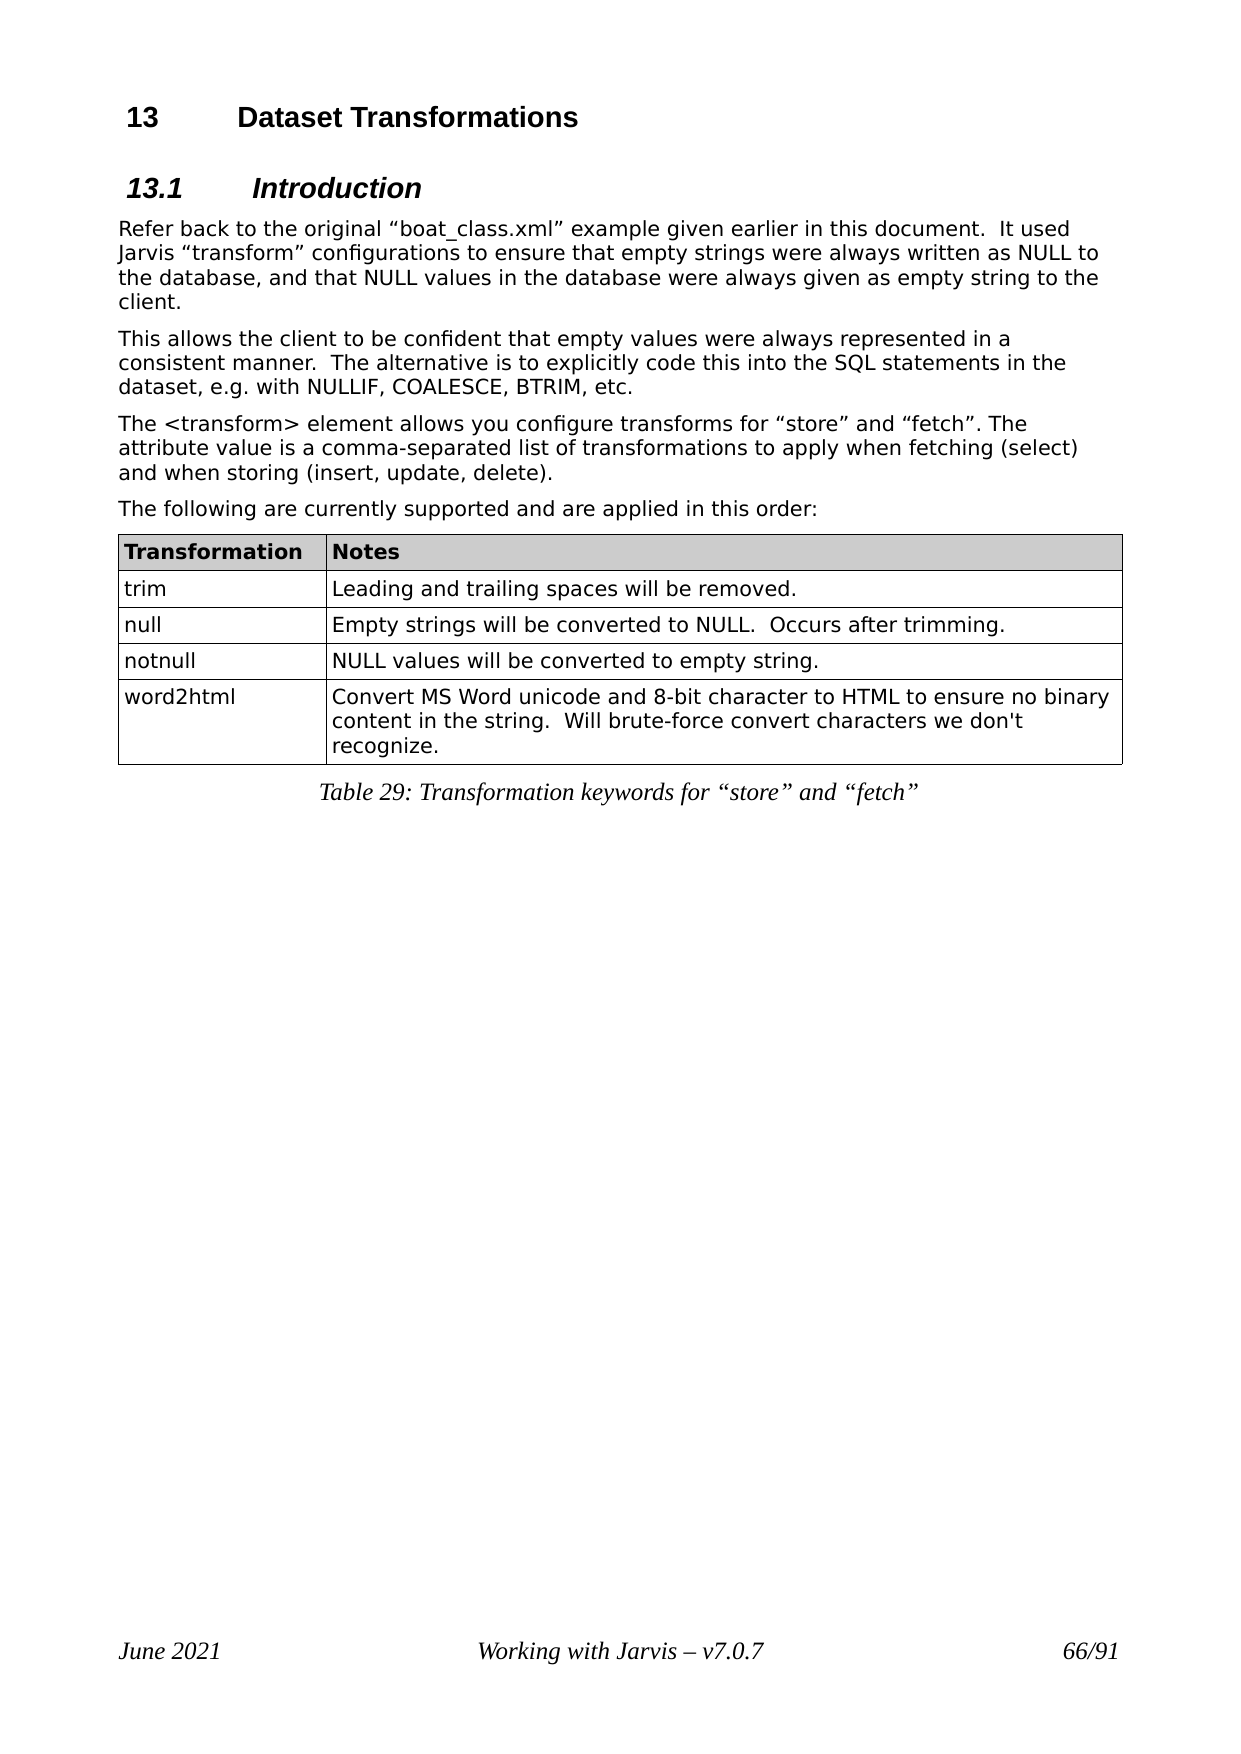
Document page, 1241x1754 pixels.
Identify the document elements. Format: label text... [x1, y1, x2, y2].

table_cell notnull [119, 644, 326, 679]
text Table 29: Transformation keywords for “store” and “fetch” [118, 777, 1122, 806]
table_cell trim [119, 571, 326, 607]
text The following are currently supported and are applied in this order: [118, 497, 1122, 522]
text Refer back to the original “boat_class.xml” example given earlier in this document. It used Jarvis “transform” configurations to ensure that empty strings were always written as NULL to the database, and that NULL values in the database were always given as empty string to the client. [118, 217, 1122, 314]
table_cell Leading and trailing spaces will be removed. [327, 571, 1122, 607]
subtitle Dataset Transformations [118, 100, 1122, 133]
table_cell NULL values will be converted to empty string. [327, 644, 1122, 679]
table_cell word2html [119, 680, 326, 764]
subtitle Introduction [118, 171, 1122, 204]
table_cell Convert MS Word unicode and 8-bit character to HTML to ensure no binary content in the string. Will brute-force convert characters we don't recognize. [327, 680, 1122, 764]
table_header Transformation [119, 535, 326, 570]
table_cell null [119, 608, 326, 643]
table_header Notes [327, 535, 1122, 570]
text This allows the client to be confident that empty values were always represented in a consistent manner. The alternative is to explicitly code this into the SQL statements in the dataset, e.g. with NULLIF, COALESCE, BTRIM, etc. [118, 327, 1122, 399]
table_cell Empty strings will be converted to NULL. Occurs after trimming. [327, 608, 1122, 643]
text The <transform> element allows you configure transforms for “store” and “fetch”. The attribute value is a comma-separated list of transformations to apply when fetching (select) and when storing (insert, update, delete). [118, 412, 1122, 485]
